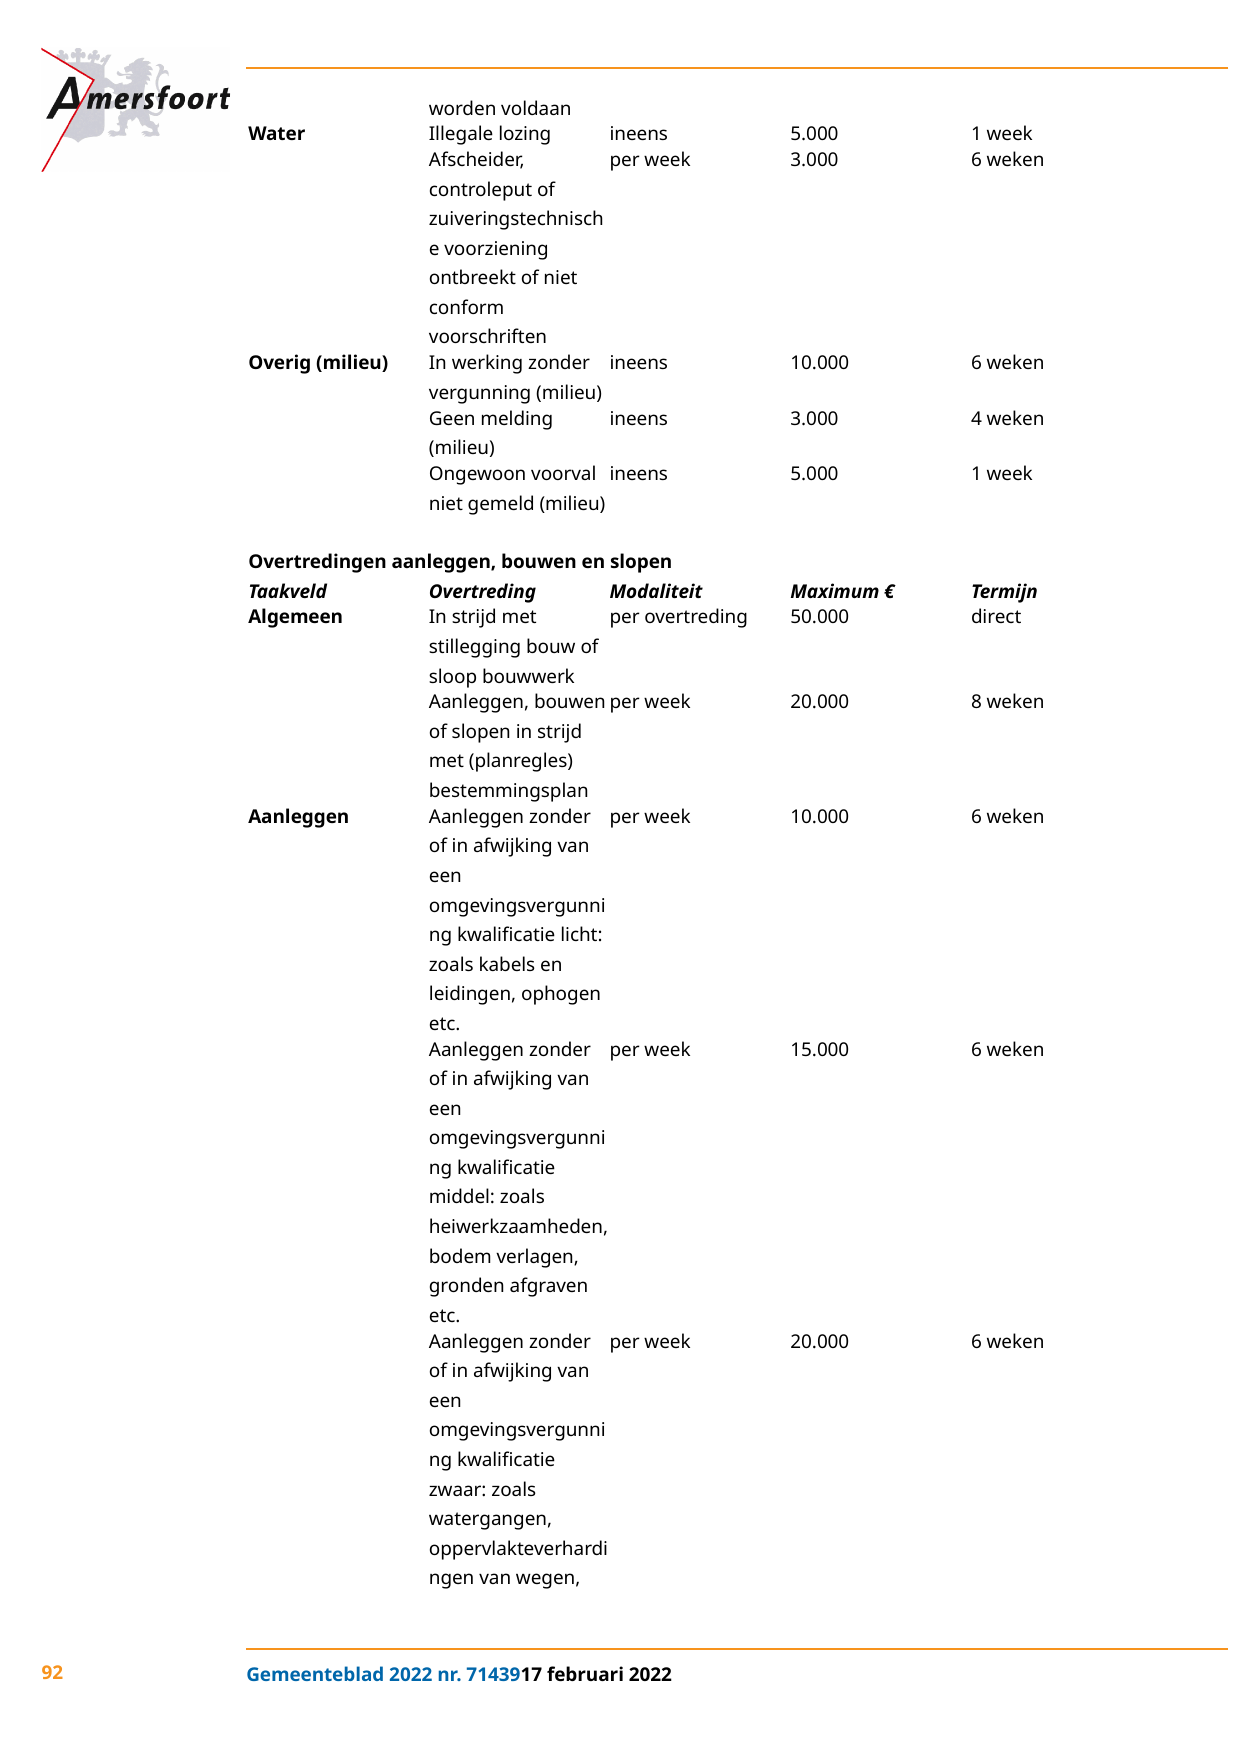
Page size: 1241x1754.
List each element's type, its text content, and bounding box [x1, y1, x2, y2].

picture [41, 47, 231, 172]
table_cell ineens [609, 350, 790, 405]
table_cell Afscheider, controleput of zuiveringstechnische voorziening ontbreekt of niet conform voorschriften [429, 146, 609, 349]
table_cell 6 weken [971, 350, 1152, 405]
table_cell 10.000 [790, 803, 971, 1036]
table_cell per week [609, 1036, 790, 1328]
table_cell 50.000 [790, 604, 971, 688]
table_cell Water [248, 121, 429, 146]
table_cell 1 week [971, 460, 1152, 515]
table_cell In strijd met stillegging bouw of sloop bouwwerk [429, 604, 609, 688]
table_cell 6 weken [971, 1036, 1152, 1328]
table_cell Illegale lozing [429, 121, 609, 146]
table_cell Aanleggen [248, 803, 429, 1036]
table_cell [248, 689, 429, 803]
table_header Modaliteit [609, 578, 790, 604]
table_cell Aanleggen zonder of in afwijking van een omgevingsvergunning kwalificatie licht: zoals kabels en leidingen, ophogen etc. [429, 803, 609, 1036]
table_cell 5.000 [790, 460, 971, 515]
table_cell ineens [609, 460, 790, 515]
table_header Overtreding [429, 578, 609, 604]
table_cell worden voldaan [429, 95, 609, 121]
table_cell Aanleggen zonder of in afwijking van een omgevingsvergunning kwalificatie zwaar: zoals watergangen, oppervlakteverhardingen van wegen, [429, 1328, 609, 1590]
table_cell 20.000 [790, 689, 971, 803]
table_cell per week [609, 689, 790, 803]
table_cell [248, 1036, 429, 1328]
table_cell [248, 405, 429, 460]
table_cell 15.000 [790, 1036, 971, 1328]
table_cell 8 weken [971, 689, 1152, 803]
table_cell [248, 95, 429, 121]
table_cell 3.000 [790, 146, 971, 349]
table_cell [790, 95, 971, 121]
table_cell [248, 1328, 429, 1590]
table_cell 6 weken [971, 1328, 1152, 1590]
table_cell ineens [609, 405, 790, 460]
text Overtredingen aanleggen, bouwen en slopen [248, 548, 1152, 574]
table_cell Aanleggen, bouwen of slopen in strijd met (planregles) bestemmingsplan [429, 689, 609, 803]
table_cell per overtreding [609, 604, 790, 688]
table_cell per week [609, 146, 790, 349]
table_cell 4 weken [971, 405, 1152, 460]
table_header Maximum € [790, 578, 971, 604]
table_cell 1 week [971, 121, 1152, 146]
table_header Termijn [971, 578, 1152, 604]
table_cell In werking zonder vergunning (milieu) [429, 350, 609, 405]
table_cell Algemeen [248, 604, 429, 688]
table_cell Ongewoon voorval niet gemeld (milieu) [429, 460, 609, 515]
table_cell [248, 146, 429, 349]
table_header Taakveld [248, 578, 429, 604]
table_cell [248, 460, 429, 515]
table_cell 5.000 [790, 121, 971, 146]
table_cell Overig (milieu) [248, 350, 429, 405]
table_cell per week [609, 803, 790, 1036]
table_cell 20.000 [790, 1328, 971, 1590]
table_cell per week [609, 1328, 790, 1590]
table_cell ineens [609, 121, 790, 146]
table_cell [971, 95, 1152, 121]
table_cell 6 weken [971, 803, 1152, 1036]
table_cell Geen melding (milieu) [429, 405, 609, 460]
table_cell 6 weken [971, 146, 1152, 349]
table_cell Aanleggen zonder of in afwijking van een omgevingsvergunning kwalificatie middel: zoals heiwerkzaamheden, bodem verlagen, gronden afgraven etc. [429, 1036, 609, 1328]
table_cell [609, 95, 790, 121]
table_cell 3.000 [790, 405, 971, 460]
table_cell 10.000 [790, 350, 971, 405]
table_cell direct [971, 604, 1152, 688]
